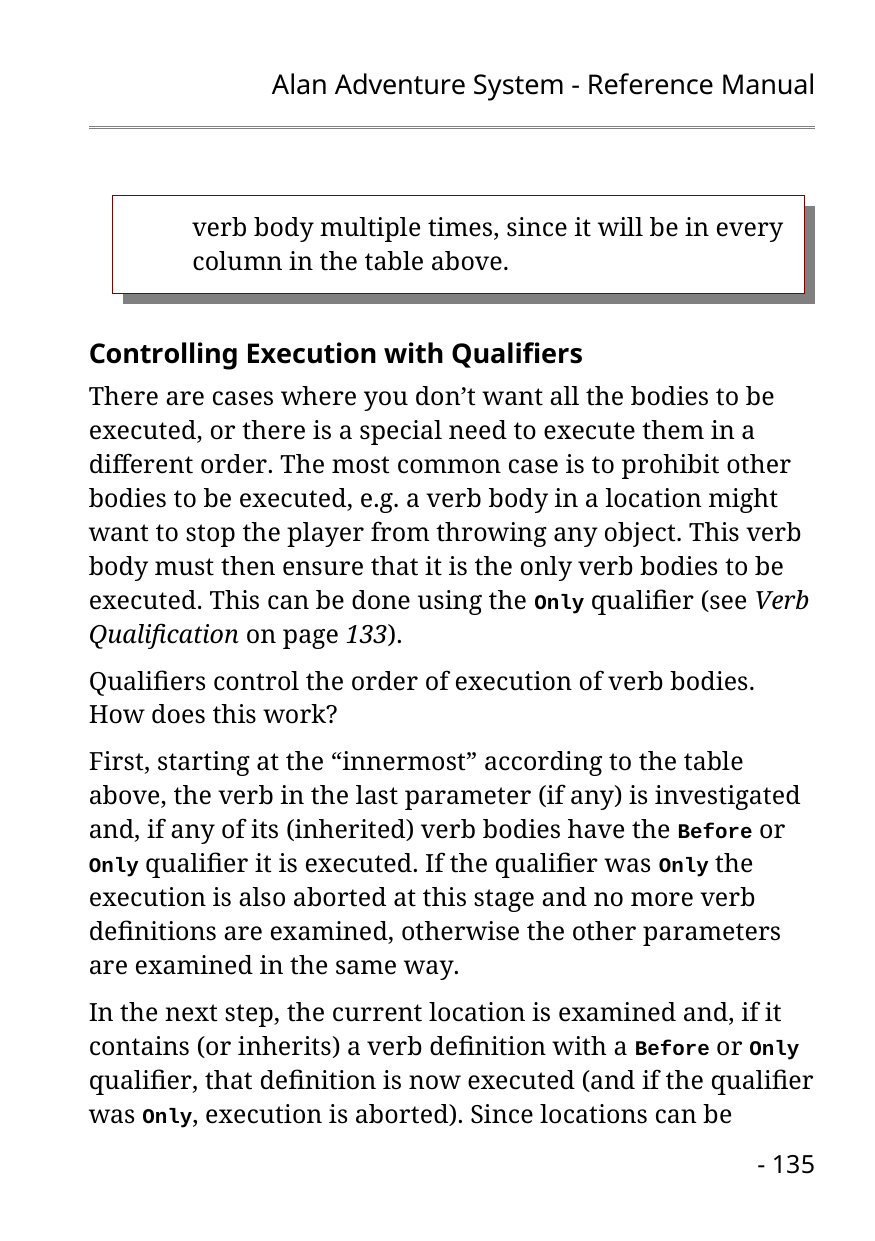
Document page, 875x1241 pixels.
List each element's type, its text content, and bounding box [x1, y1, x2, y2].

subtitle Controlling Execution with Qualifiers [88, 335, 815, 372]
text In the next step, the current location is examined and, if it contains (or inherits) a verb definition with a Before or Only qualifier, that definition is now executed (and if the qualifier was Only, execution is aborted). Since locations can be [88, 995, 815, 1131]
list verb body multiple times, since it will be in every column in the table above. [113, 196, 804, 293]
text Qualifiers control the order of execution of verb bodies. How does this work? [88, 663, 815, 731]
text First, starting at the “innermost” according to the table above, the verb in the last parameter (if any) is investigated and, if any of its (inherited) verb bodies have the Before or Only qualifier it is executed. If the qualifier was Only the execution is also aborted at this stage and no more verb definitions are examined, otherwise the other parameters are examined in the same way. [88, 744, 815, 982]
text There are cases where you don’t want all the bodies to be executed, or there is a special need to execute them in a different order. The most common case is to prohibit other bodies to be executed, e.g. a verb body in a location might want to stop the player from throwing any object. This verb body must then ensure that it is the only verb bodies to be executed. This can be done using the Only qualifier (see Verb Qualification on page 106). [88, 379, 815, 651]
